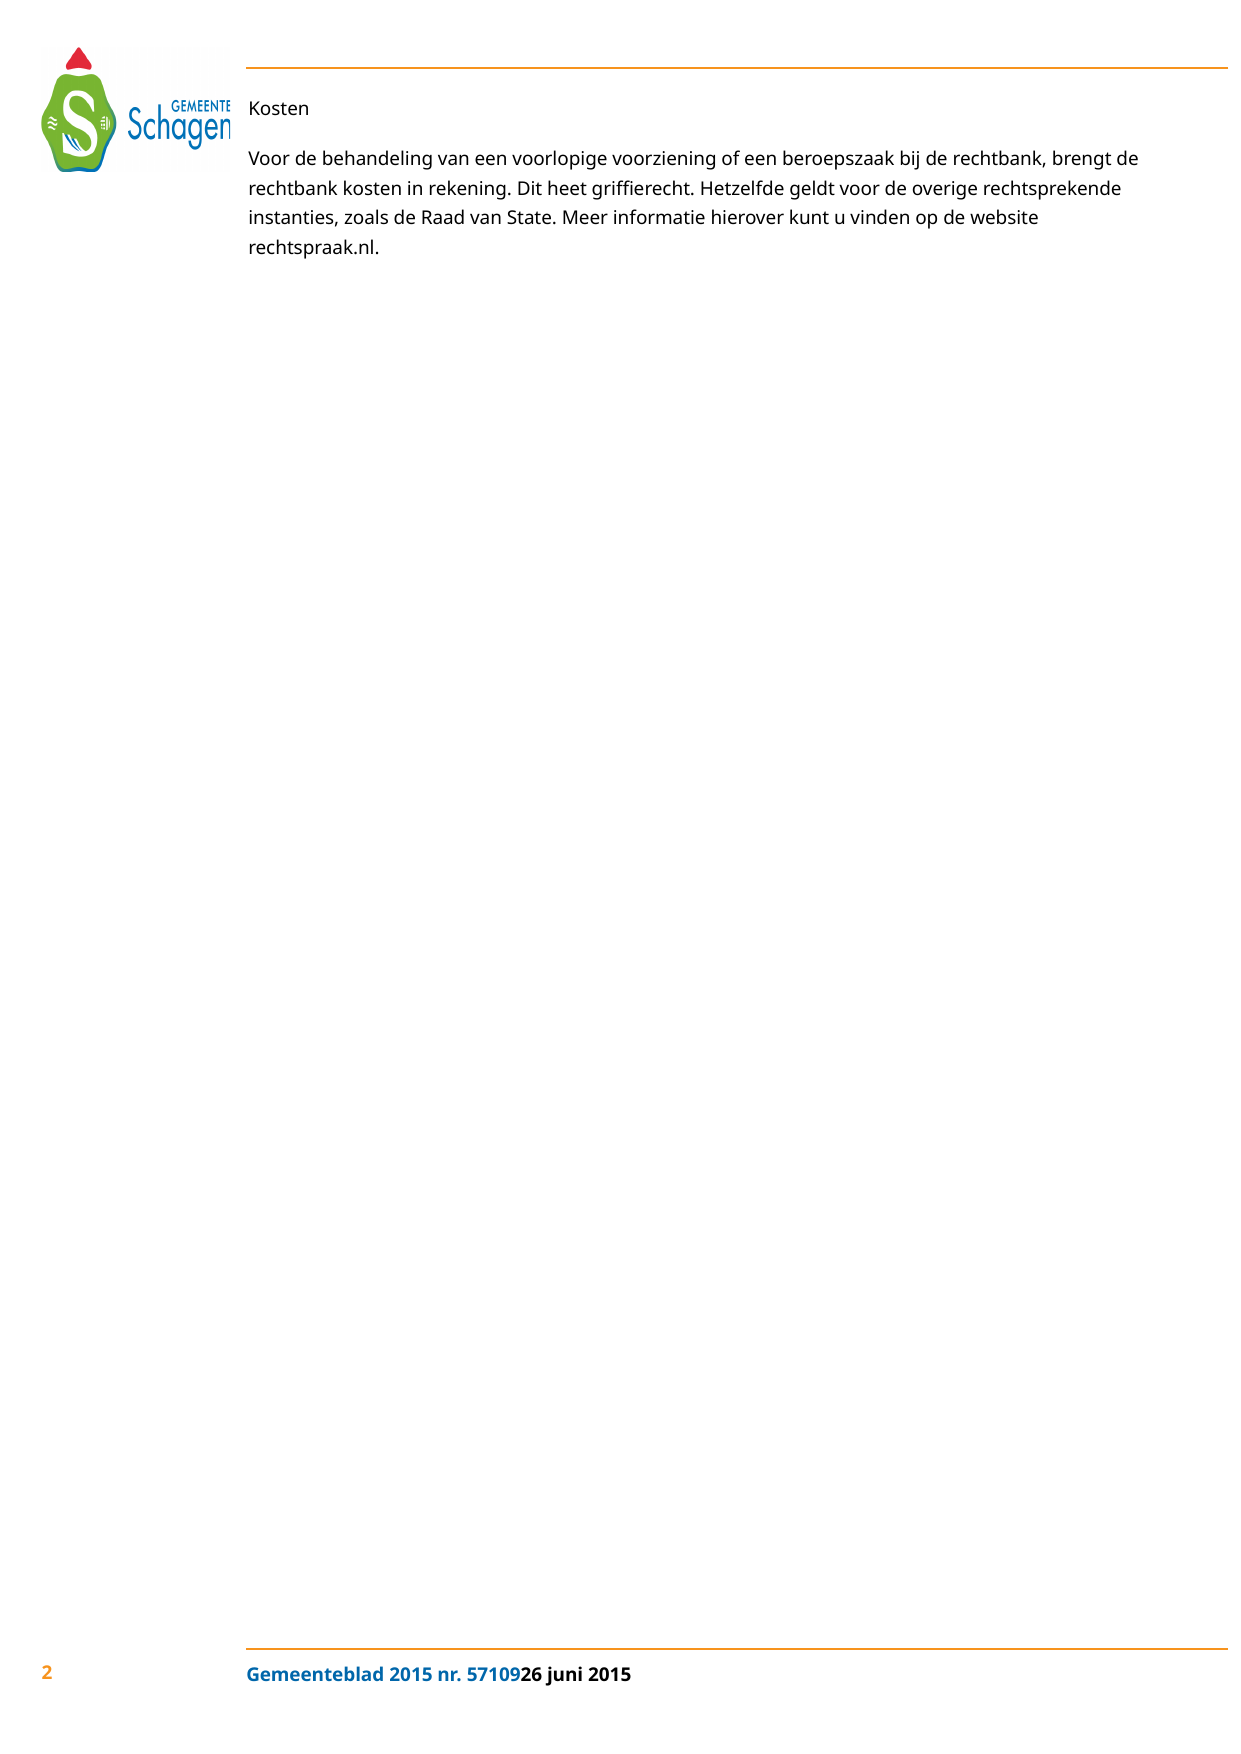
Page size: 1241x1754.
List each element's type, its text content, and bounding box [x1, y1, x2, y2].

text Voor de behandeling van een voorlopige voorziening of een beroepszaak bij de rechtbank, brengt de rechtbank kosten in rekening. Dit heet griffierecht. Hetzelfde geldt voor de overige rechtsprekende instanties, zoals de Raad van State. Meer informatie hierover kunt u vinden op de website rechtspraak.nl. [248, 145, 1152, 260]
text Kosten [248, 95, 1152, 121]
picture [41, 47, 231, 172]
